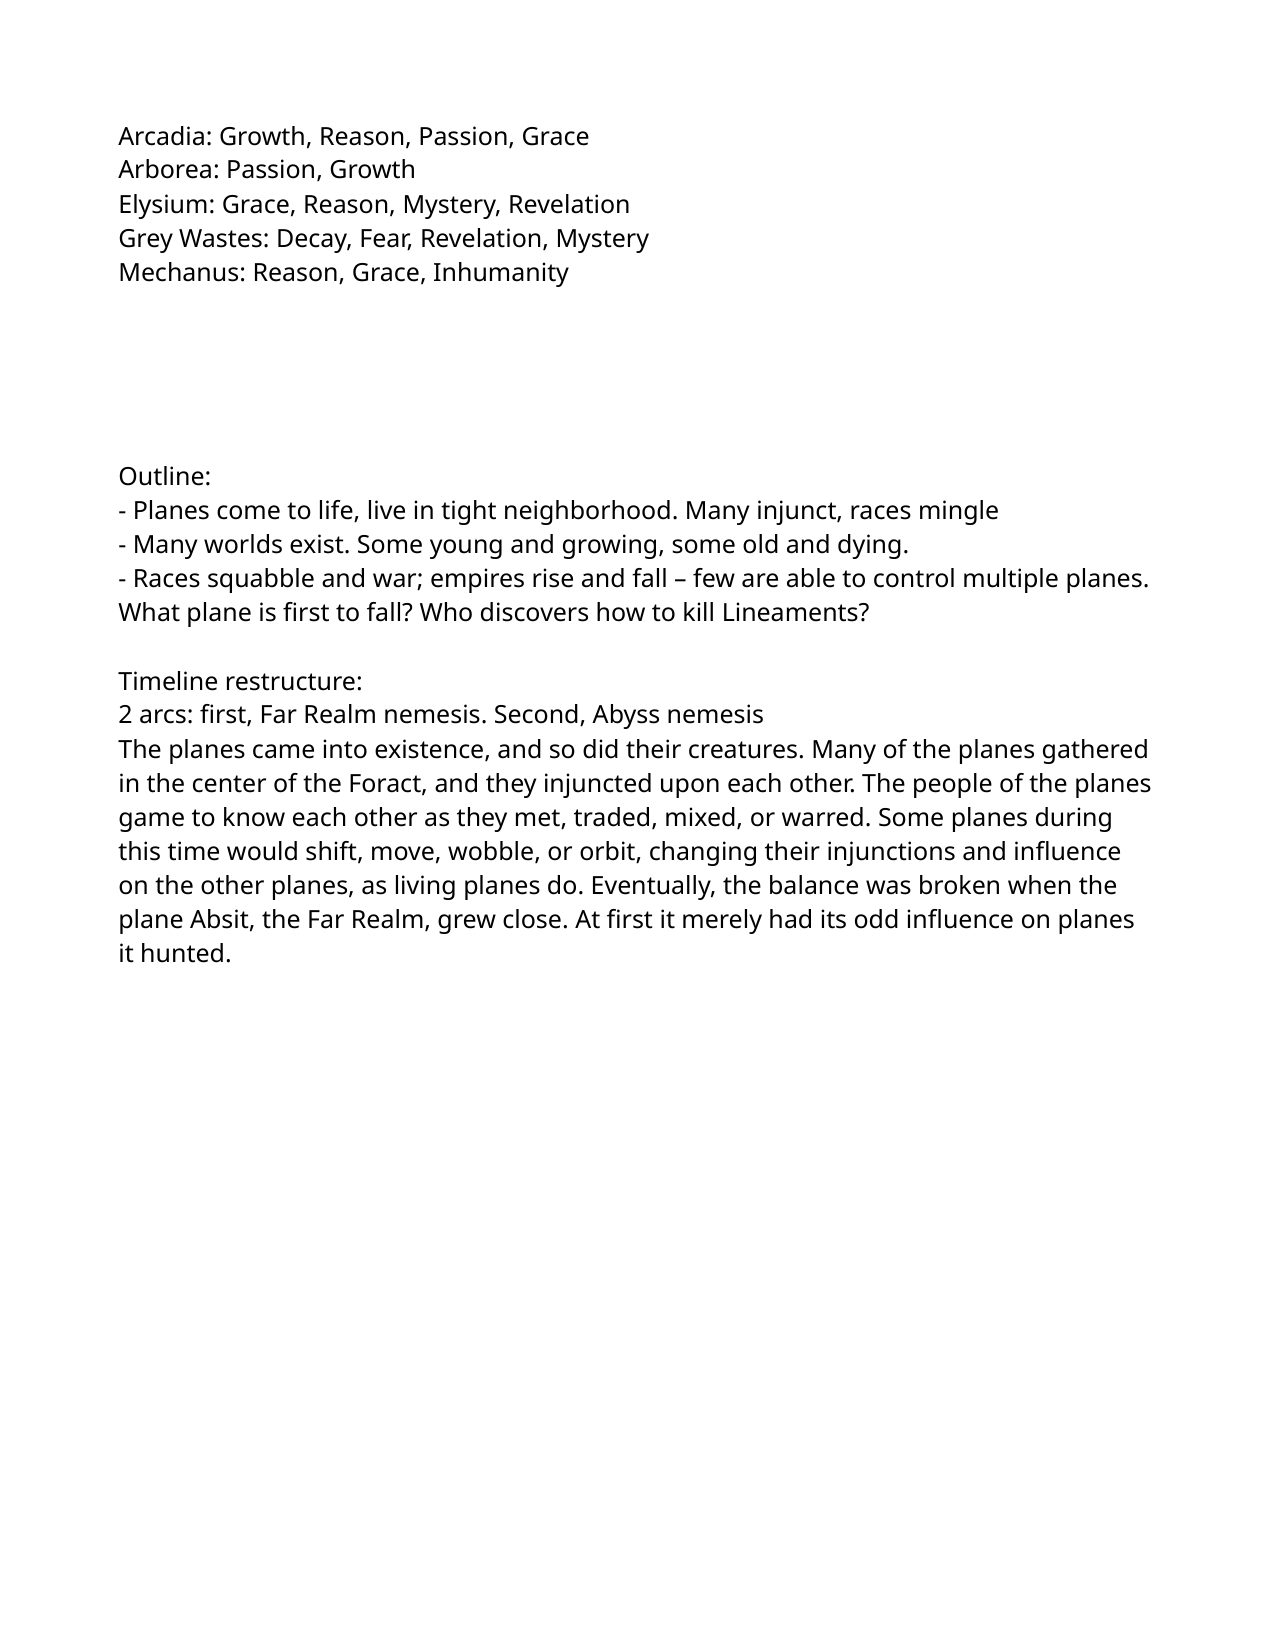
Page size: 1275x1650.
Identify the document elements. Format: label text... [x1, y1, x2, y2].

text - Many worlds exist. Some young and growing, some old and dying. [118, 527, 1157, 561]
text The planes came into existence, and so did their creatures. Many of the planes gathered in the center of the Foract, and they injuncted upon each other. The people of the planes game to know each other as they met, traded, mixed, or warred. Some planes during this time would shift, move, wobble, or orbit, changing their injunctions and influence on the other planes, as living planes do. Eventually, the balance was broken when the plane Absit, the Far Realm, grew close. At first it merely had its odd influence on planes it hunted. [118, 731, 1157, 970]
text Grey Wastes: Decay, Fear, Revelation, Mystery [118, 220, 1157, 254]
text 2 arcs: first, Far Realm nemesis. Second, Abyss nemesis [118, 697, 1157, 731]
text Outline: [118, 459, 1157, 493]
text - Planes come to life, live in tight neighborhood. Many injunct, races mingle [118, 493, 1157, 527]
text Arcadia: Growth, Reason, Passion, Grace [118, 118, 1157, 152]
text Mechanus: Reason, Grace, Inhumanity [118, 254, 1157, 288]
text - Races squabble and war; empires rise and fall – few are able to control multiple planes. What plane is first to fall? Who discovers how to kill Lineaments? [118, 561, 1157, 629]
text Arborea: Passion, Growth [118, 152, 1157, 186]
text Elysium: Grace, Reason, Mystery, Revelation [118, 186, 1157, 220]
text Timeline restructure: [118, 663, 1157, 697]
